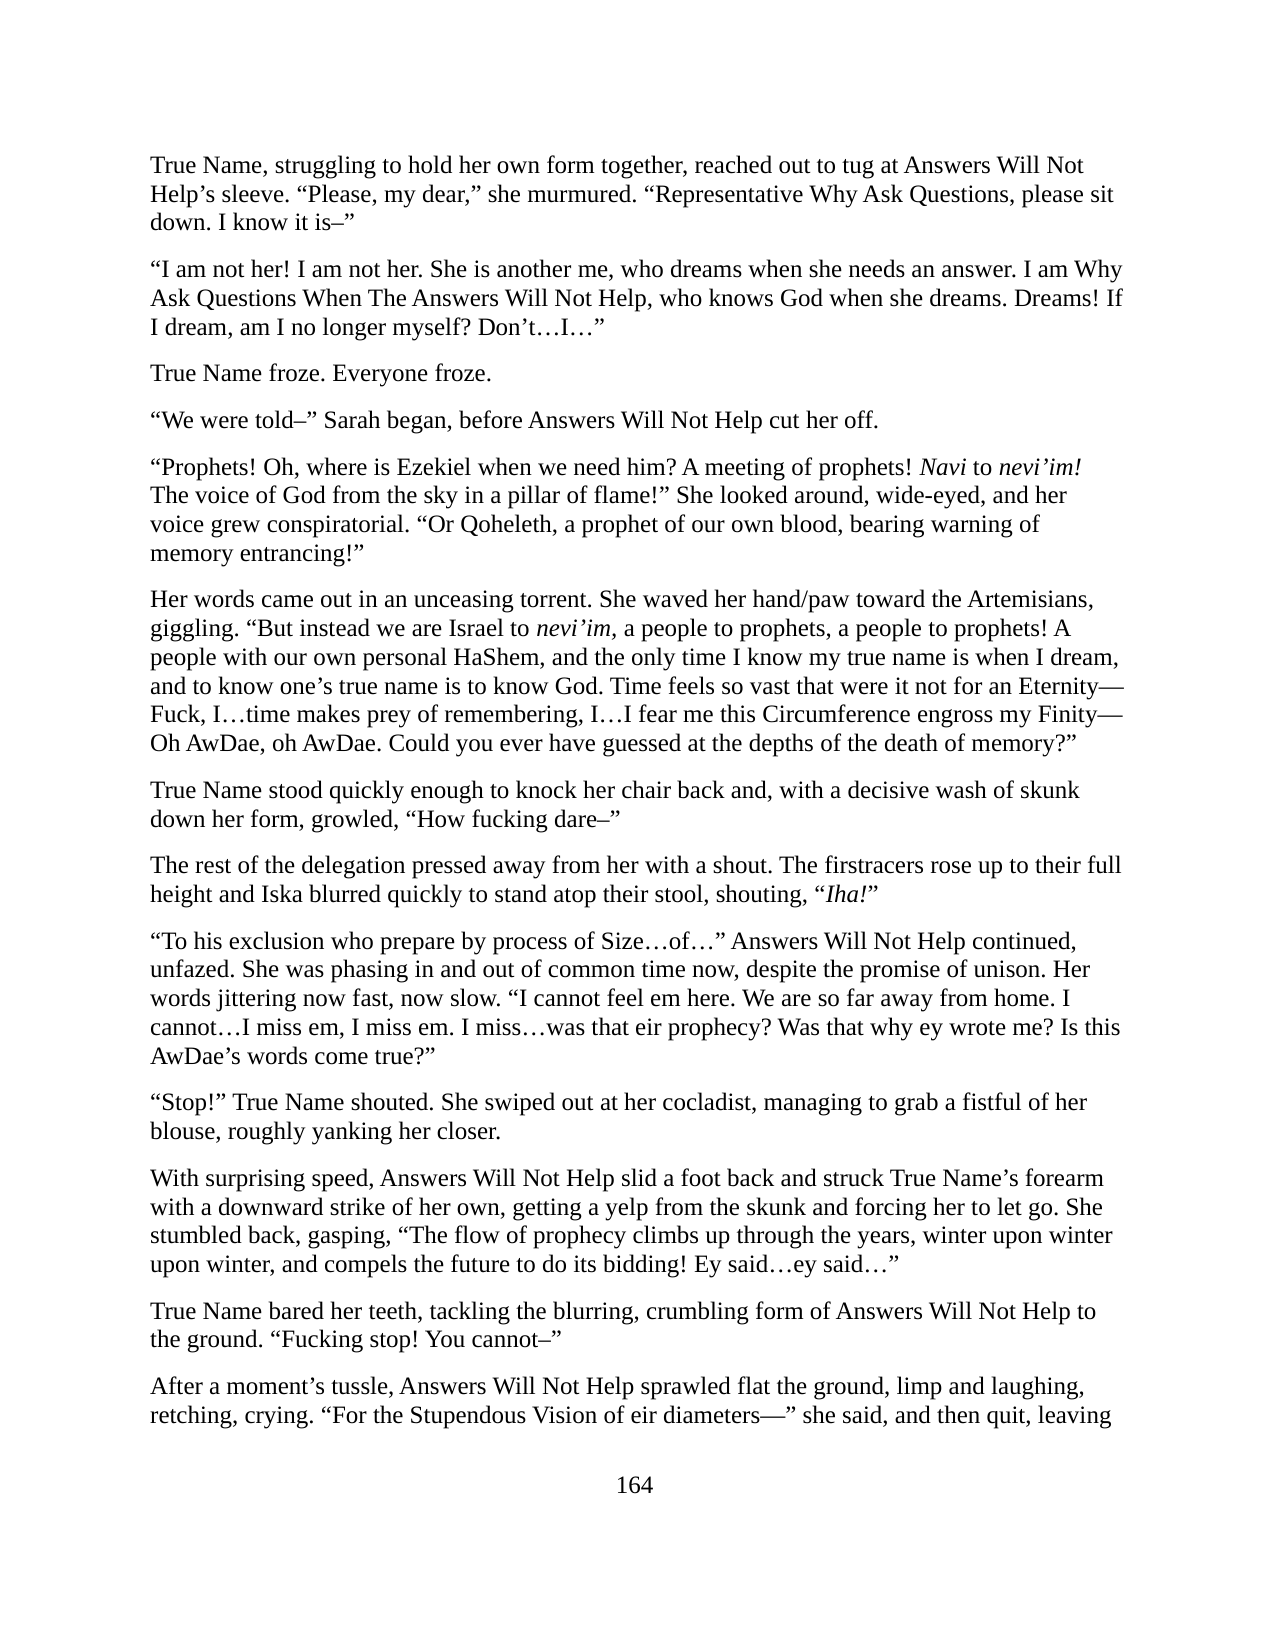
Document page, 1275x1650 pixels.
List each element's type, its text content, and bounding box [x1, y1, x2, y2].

text Her words came out in an unceasing torrent. She waved her hand/paw toward the Artemisians, giggling. “But instead we are Israel to nevi’im, a people to prophets, a people to prophets! A people with our own personal HaShem, and the only time I know my true name is when I dream, and to know one’s true name is to know God. Time feels so vast that were it not for an Eternity— Fuck, I…time makes prey of remembering, I…I fear me this Circumference engross my Finity— Oh AwDae, oh AwDae. Could you ever have guessed at the depths of the death of memory?” [150, 584, 1125, 757]
text The rest of the delegation pressed away from her with a shout. The firstracers rose up to their full height and Iska blurred quickly to stand atop their stool, shouting, “Iha!” [150, 850, 1125, 908]
text “To his exclusion who prepare by process of Size…of…” Answers Will Not Help continued, unfazed. She was phasing in and out of common time now, despite the promise of unison. Her words jittering now fast, now slow. “I cannot feel em here. We are so far away from home. I cannot…I miss em, I miss em. I miss…was that eir prophecy? Was that why ey wrote me? Is this AwDae’s words come true?” [150, 926, 1125, 1069]
text True Name bared her teeth, tackling the blurring, crumbling form of Answers Will Not Help to the ground. “Fucking stop! You cannot–” [150, 1296, 1125, 1353]
text True Name froze. Everyone froze. [150, 358, 1125, 387]
text After a moment’s tussle, Answers Will Not Help sprawled flat the ground, limp and laughing, retching, crying. “For the Stupendous Vision of eir diameters—” she said, and then quit, leaving [150, 1371, 1125, 1429]
text True Name stood quickly enough to knock her chair back and, with a decisive wash of skunk down her form, growled, “How fucking dare–” [150, 775, 1125, 832]
text True Name, struggling to hold her own form together, reached out to tug at Answers Will Not Help’s sleeve. “Please, my dear,” she murmured. “Representative Why Ask Questions, please sit down. I know it is–” [150, 150, 1125, 236]
text “Prophets! Oh, where is Ezekiel when we need him? A meeting of prophets! Navi to nevi’im! The voice of God from the sky in a pillar of flame!” She looked around, wide-eyed, and her voice grew conspiratorial. “Or Qoheleth, a prophet of our own blood, bearing warning of memory entrancing!” [150, 452, 1125, 567]
text “I am not her! I am not her. She is another me, who dreams when she needs an answer. I am Why Ask Questions When The Answers Will Not Help, who knows God when she dreams. Dreams! If I dream, am I no longer myself? Don’t…I…” [150, 254, 1125, 340]
text With surprising speed, Answers Will Not Help slid a foot back and struck True Name’s forearm with a downward strike of her own, getting a yelp from the skunk and forcing her to let go. She stumbled back, gasping, “The flow of prophecy climbs up through the years, winter upon winter upon winter, and compels the future to do its bidding! Ey said…ey said…” [150, 1163, 1125, 1278]
text “We were told–” Sarah began, before Answers Will Not Help cut her off. [150, 405, 1125, 434]
text “Stop!” True Name shouted. She swiped out at her cocladist, managing to grab a fistful of her blouse, roughly yanking her closer. [150, 1087, 1125, 1145]
